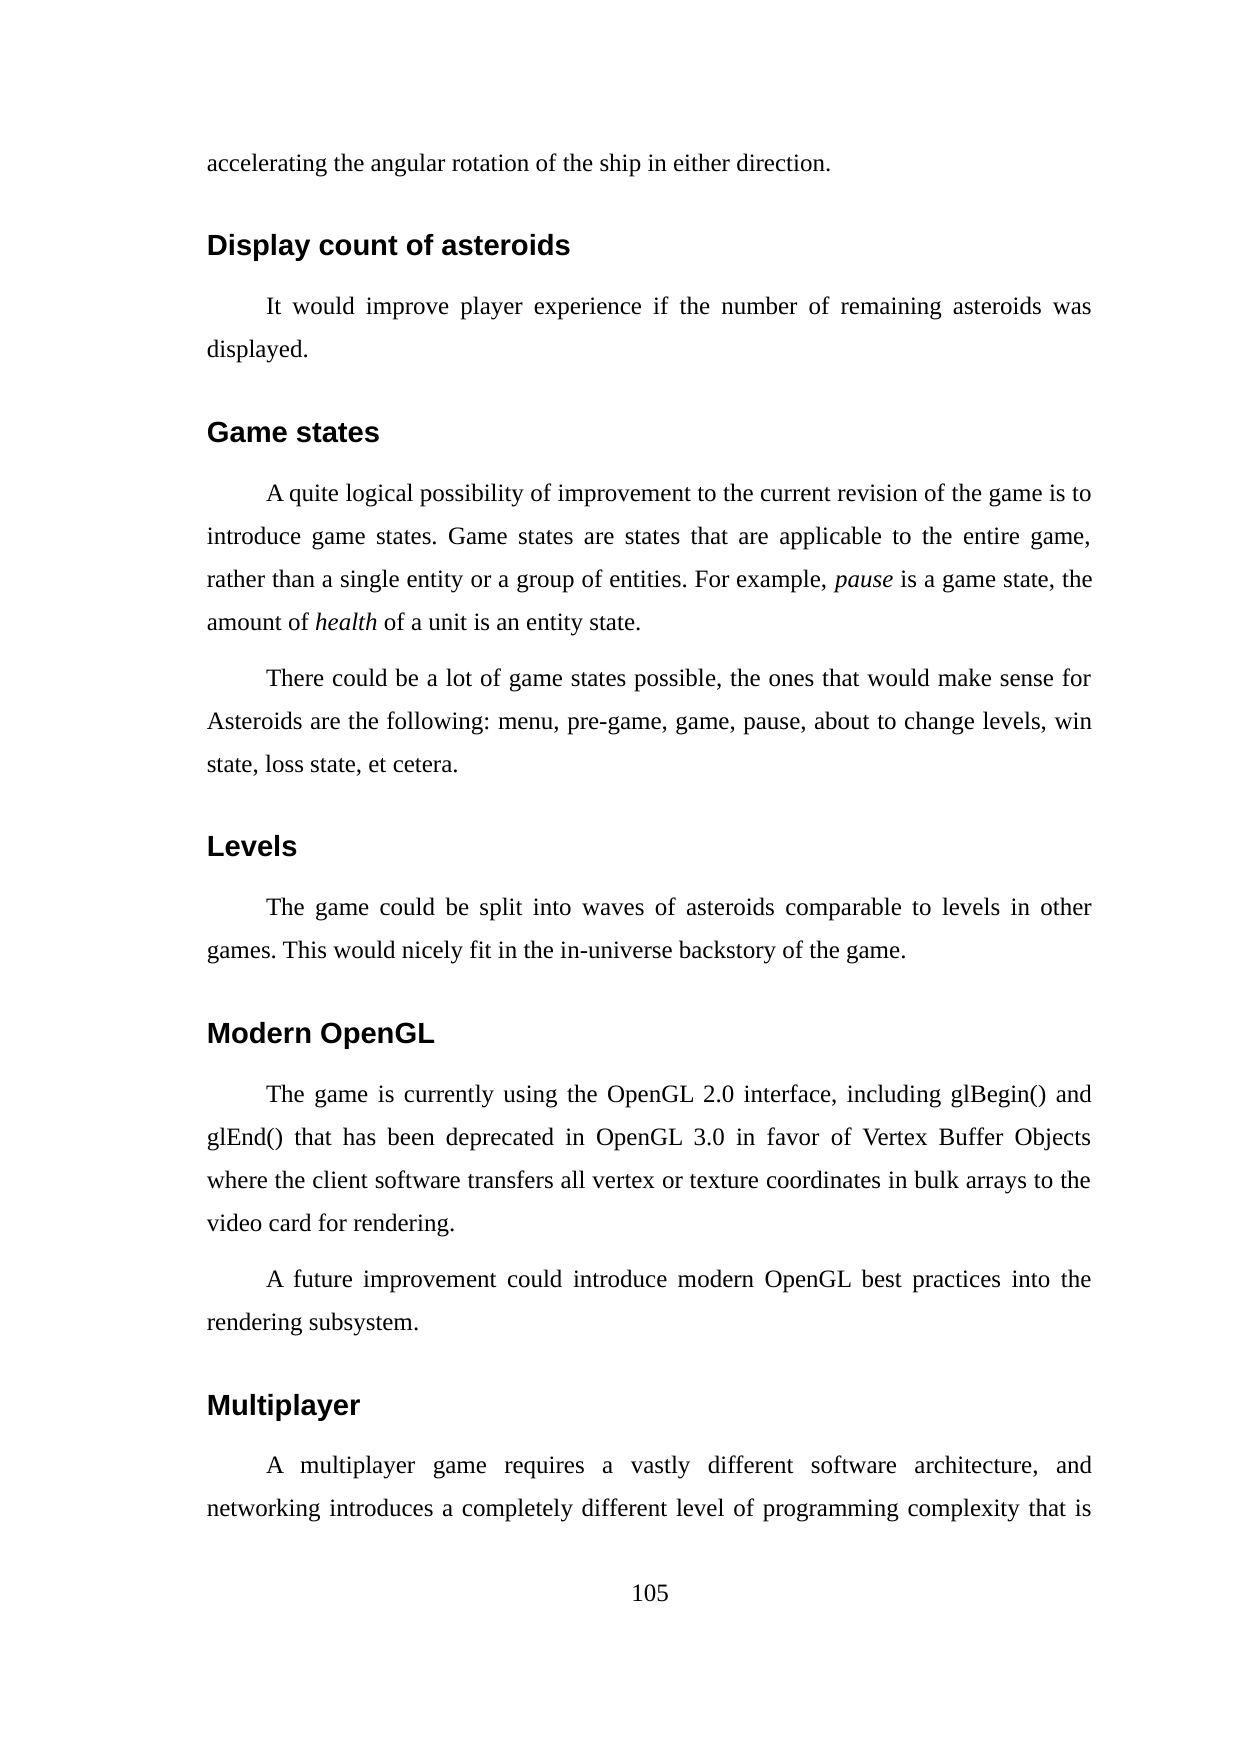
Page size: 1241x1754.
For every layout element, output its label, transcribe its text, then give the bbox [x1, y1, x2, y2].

subtitle Multiplayer [207, 1388, 1093, 1421]
text accelerating the angular rotation of the ship in either direction. [207, 148, 1093, 176]
text A future improvement could introduce modern OpenGL best practices into the rendering subsystem. [207, 1264, 1093, 1336]
text The game is currently using the OpenGL 2.0 interface, including glBegin() and glEnd() that has been deprecated in OpenGL 3.0 in favor of Vertex Buffer Objects where the client software transfers all vertex or texture coordinates in bulk arrays to the video card for rendering. [207, 1079, 1093, 1237]
text A multiplayer game requires a vastly different software architecture, and networking introduces a completely different level of programming complexity that is [207, 1450, 1093, 1522]
text A quite logical possibility of improvement to the current revision of the game is to introduce game states. Game states are states that are applicable to the entire game, rather than a single entity or a group of entities. For example, pause is a game state, the amount of health of a unit is an entity state. [207, 478, 1093, 636]
text The game could be split into waves of asteroids comparable to levels in other games. This would nicely fit in the in-universe backstory of the game. [207, 892, 1093, 964]
subtitle Display count of asteroids [207, 228, 1093, 262]
text There could be a lot of game states possible, the ones that would make sense for Asteroids are the following: menu, pre-game, game, pause, about to change levels, win state, loss state, et cetera. [207, 663, 1093, 778]
text It would improve player experience if the number of remaining asteroids was displayed. [207, 291, 1093, 363]
subtitle Modern OpenGL [207, 1016, 1093, 1049]
subtitle Levels [207, 829, 1093, 863]
subtitle Game states [207, 415, 1093, 448]
